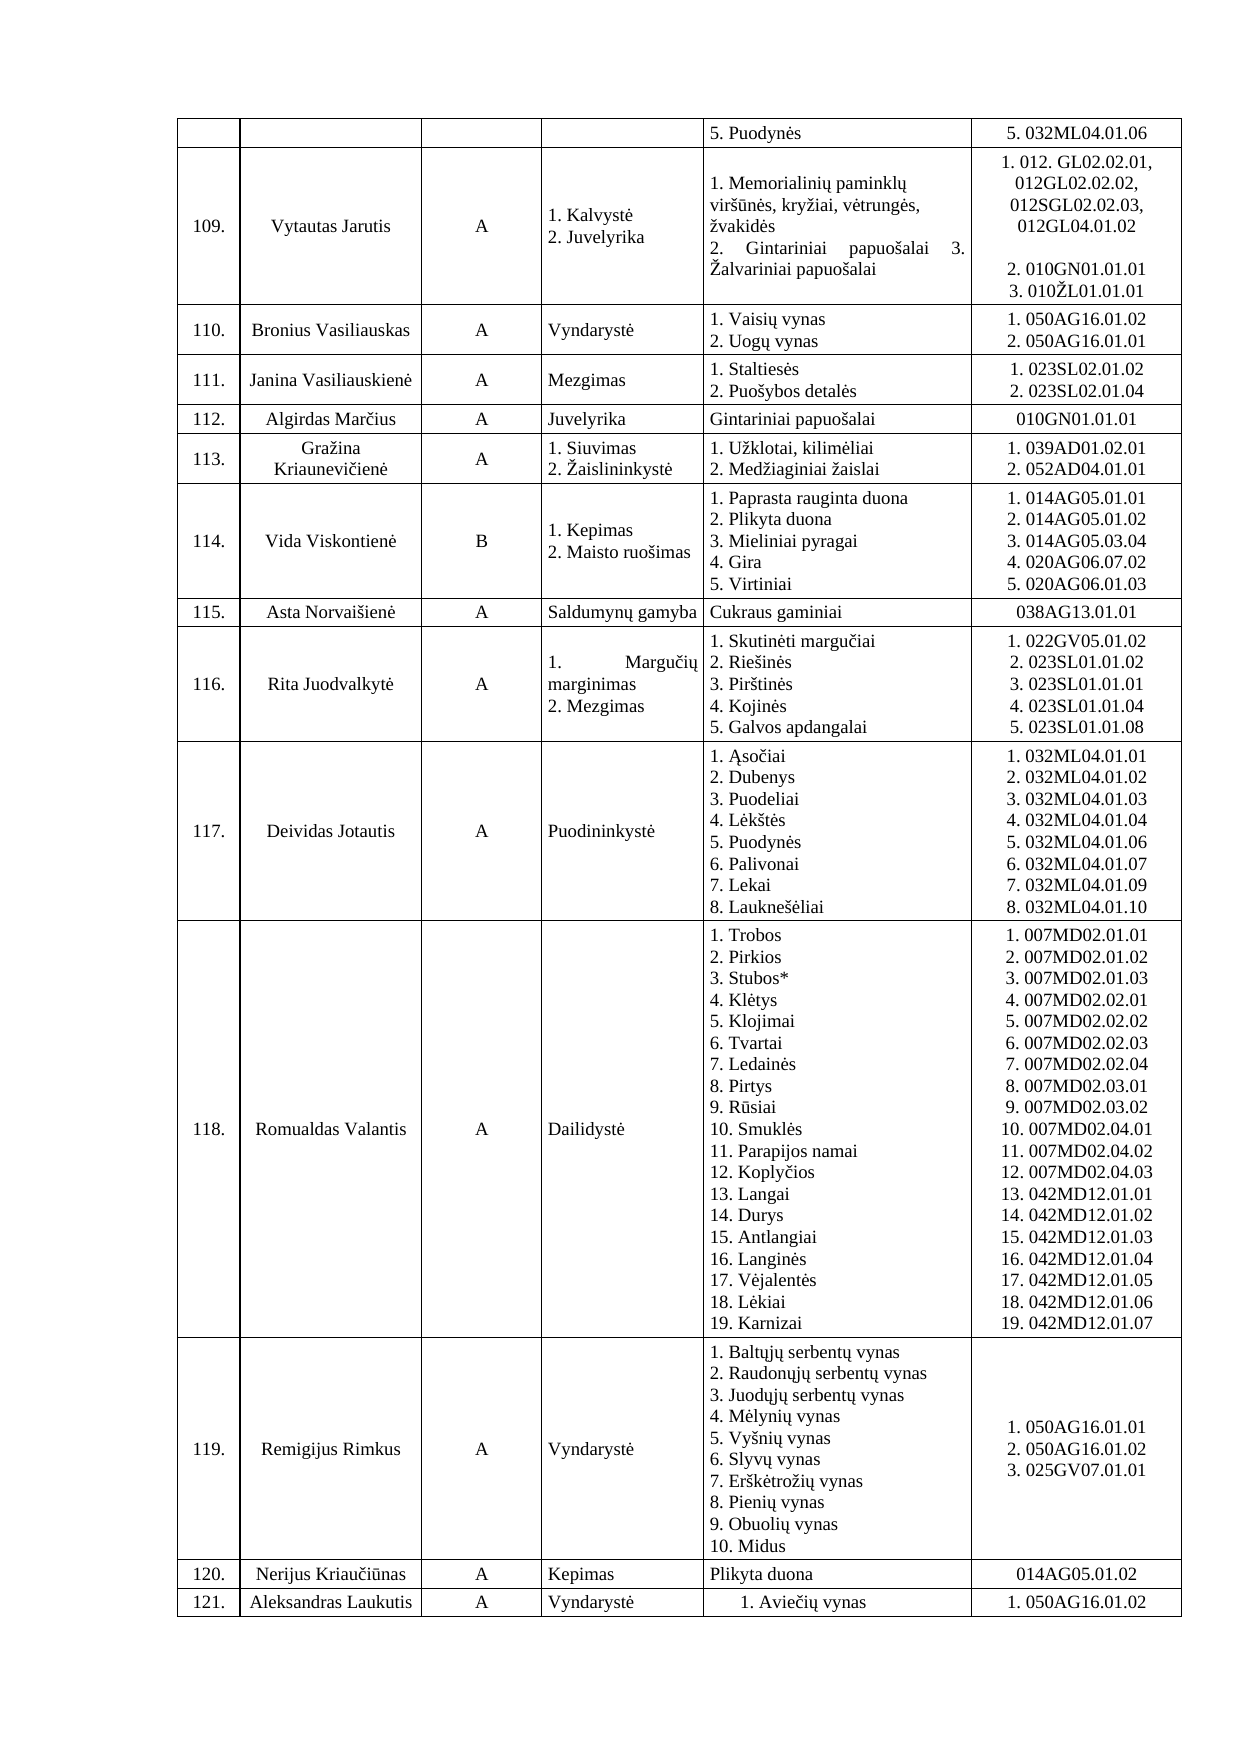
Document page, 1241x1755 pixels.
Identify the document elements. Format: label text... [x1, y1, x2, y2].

table_cell [1182, 741, 1240, 920]
table_cell 1. 012. GL02.02.01, 012GL02.02.02, 012SGL02.02.03, 012GL04.01.02 2. 010GN01.01.01 3. 010ŽL01.01.01 [972, 148, 1181, 304]
table_cell B [422, 484, 541, 597]
table_cell 1. Baltųjų serbentų vynas 2. Raudonųjų serbentų vynas 3. Juodųjų serbentų vynas 4. Mėlynių vynas 5. Vyšnių vynas 6. Slyvų vynas 7. Erškėtrožių vynas 8. Pienių vynas 9. Obuolių vynas 10. Midus [704, 1338, 971, 1559]
table_cell 1. Siuvimas 2. Žaislininkystė [542, 434, 703, 483]
table_cell 1. Memorialinių paminklų viršūnės, kryžiai, vėtrungės, žvakidės 2. Gintariniai papuošalai 3. Žalvariniai papuošalai [704, 148, 971, 304]
table_cell 1. Vaisių vynas 2. Uogų vynas [704, 305, 971, 354]
table_cell 1. 007MD02.01.01 2. 007MD02.01.02 3. 007MD02.01.03 4. 007MD02.02.01 5. 007MD02.02.02 6. 007MD02.02.03 7. 007MD02.02.04 8. 007MD02.03.01 9. 007MD02.03.02 10. 007MD02.04.01 11. 007MD02.04.02 12. 007MD02.04.03 13. 042MD12.01.01 14. 042MD12.01.02 15. 042MD12.01.03 16. 042MD12.01.04 17. 042MD12.01.05 18. 042MD12.01.06 19. 042MD12.01.07 [972, 921, 1181, 1337]
table_cell 118. [178, 921, 239, 1337]
table_cell 1. Skutinėti margučiai 2. Riešinės 3. Pirštinės 4. Kojinės 5. Galvos apdangalai [704, 627, 971, 741]
table_cell 1. 023SL02.01.02 2. 023SL02.01.04 [972, 355, 1181, 404]
table_cell Bronius Vasiliauskas [241, 305, 421, 354]
table_cell [542, 119, 703, 147]
table_cell 5. 032ML04.01.06 [972, 119, 1181, 147]
table_cell 116. [178, 627, 239, 741]
table_cell [1182, 118, 1240, 147]
table_cell Vyndarystė [542, 305, 703, 354]
table_cell [1182, 1337, 1240, 1559]
table_cell Vytautas Jarutis [241, 148, 421, 304]
table_cell 121. [178, 1589, 239, 1616]
table_cell Aleksandras Laukutis [241, 1589, 421, 1616]
table_cell Dailidystė [542, 921, 703, 1337]
table_cell A [422, 434, 541, 483]
table_cell A [422, 1560, 541, 1587]
table_cell 1. Ąsočiai 2. Dubenys 3. Puodeliai 4. Lėkštės 5. Puodynės 6. Palivonai 7. Lekai 8. Lauknešėliai [704, 742, 971, 920]
table_cell [1182, 147, 1240, 304]
table_cell Nerijus Kriaučiūnas [241, 1560, 421, 1587]
table_cell 119. [178, 1338, 239, 1559]
table_cell Rita Juodvalkytė [241, 627, 421, 741]
table_cell A [422, 148, 541, 304]
table_cell [1182, 433, 1240, 483]
table_cell Gintariniai papuošalai [704, 405, 971, 433]
table_cell 1. Margučių marginimas 2. Mezgimas [542, 627, 703, 741]
table_cell [1182, 626, 1240, 741]
table_cell A [422, 599, 541, 626]
table_cell 010GN01.01.01 [972, 405, 1181, 433]
table_cell 120. [178, 1560, 239, 1587]
table_cell A [422, 742, 541, 920]
table_cell Mezgimas [542, 355, 703, 404]
table_cell 1. Staltiesės 2. Puošybos detalės [704, 355, 971, 404]
table_cell 1. Aviečių vynas [704, 1589, 971, 1616]
table_cell Romualdas Valantis [241, 921, 421, 1337]
table_cell 110. [178, 305, 239, 354]
table_cell 1. 039AD01.02.01 2. 052AD04.01.01 [972, 434, 1181, 483]
table_cell 1. 050AG16.01.01 2. 050AG16.01.02 3. 025GV07.01.01 [972, 1338, 1181, 1559]
table_cell A [422, 627, 541, 741]
table_cell 113. [178, 434, 239, 483]
table_cell 038AG13.01.01 [972, 599, 1181, 626]
table_cell Puodininkystė [542, 742, 703, 920]
table_cell Cukraus gaminiai [704, 599, 971, 626]
table_cell 117. [178, 742, 239, 920]
table_cell [241, 119, 421, 147]
table_cell 1. 014AG05.01.01 2. 014AG05.01.02 3. 014AG05.03.04 4. 020AG06.07.02 5. 020AG06.01.03 [972, 484, 1181, 597]
table_cell [1182, 1588, 1240, 1616]
table_cell 115. [178, 599, 239, 626]
table_cell 1. 050AG16.01.02 [972, 1589, 1181, 1616]
table_cell Vyndarystė [542, 1338, 703, 1559]
table_cell 1. 050AG16.01.02 2. 050AG16.01.01 [972, 305, 1181, 354]
table_cell 109. [178, 148, 239, 304]
table_cell 1. 032ML04.01.01 2. 032ML04.01.02 3. 032ML04.01.03 4. 032ML04.01.04 5. 032ML04.01.06 6. 032ML04.01.07 7. 032ML04.01.09 8. 032ML04.01.10 [972, 742, 1181, 920]
table_cell [1182, 598, 1240, 626]
table_cell A [422, 305, 541, 354]
table_cell A [422, 1338, 541, 1559]
table_cell [1182, 404, 1240, 433]
table_cell A [422, 1589, 541, 1616]
table_cell Gražina Kriaunevičienė [241, 434, 421, 483]
table_cell 5. Puodynės [704, 119, 971, 147]
table_cell 1. Kepimas 2. Maisto ruošimas [542, 484, 703, 597]
table_cell [1182, 304, 1240, 354]
table_cell [178, 119, 239, 147]
table_cell [1182, 354, 1240, 404]
table_cell 1. Užklotai, kilimėliai 2. Medžiaginiai žaislai [704, 434, 971, 483]
table_cell [1182, 920, 1240, 1337]
table_cell Plikyta duona [704, 1560, 971, 1587]
table_cell 112. [178, 405, 239, 433]
table_cell [1182, 1559, 1240, 1587]
table_cell A [422, 405, 541, 433]
table_cell Juvelyrika [542, 405, 703, 433]
table_cell 014AG05.01.02 [972, 1560, 1181, 1587]
table_cell Algirdas Marčius [241, 405, 421, 433]
table_cell 1. Kalvystė 2. Juvelyrika [542, 148, 703, 304]
table_cell Asta Norvaišienė [241, 599, 421, 626]
table_cell Vida Viskontienė [241, 484, 421, 597]
table_cell 1. Paprasta rauginta duona 2. Plikyta duona 3. Mieliniai pyragai 4. Gira 5. Virtiniai [704, 484, 971, 597]
table_cell 114. [178, 484, 239, 597]
table_cell 1. 022GV05.01.02 2. 023SL01.01.02 3. 023SL01.01.01 4. 023SL01.01.04 5. 023SL01.01.08 [972, 627, 1181, 741]
table_cell A [422, 355, 541, 404]
table_cell Janina Vasiliauskienė [241, 355, 421, 404]
table_cell Saldumynų gamyba [542, 599, 703, 626]
table_cell Deividas Jotautis [241, 742, 421, 920]
table_cell Kepimas [542, 1560, 703, 1587]
table_cell Remigijus Rimkus [241, 1338, 421, 1559]
table_cell 111. [178, 355, 239, 404]
table_cell [422, 119, 541, 147]
table_cell Vyndarystė [542, 1589, 703, 1616]
table_cell [1182, 483, 1240, 597]
table_cell 1. Trobos 2. Pirkios 3. Stubos* 4. Klėtys 5. Klojimai 6. Tvartai 7. Ledainės 8. Pirtys 9. Rūsiai 10. Smuklės 11. Parapijos namai 12. Koplyčios 13. Langai 14. Durys 15. Antlangiai 16. Langinės 17. Vėjalentės 18. Lėkiai 19. Karnizai [704, 921, 971, 1337]
table_cell A [422, 921, 541, 1337]
